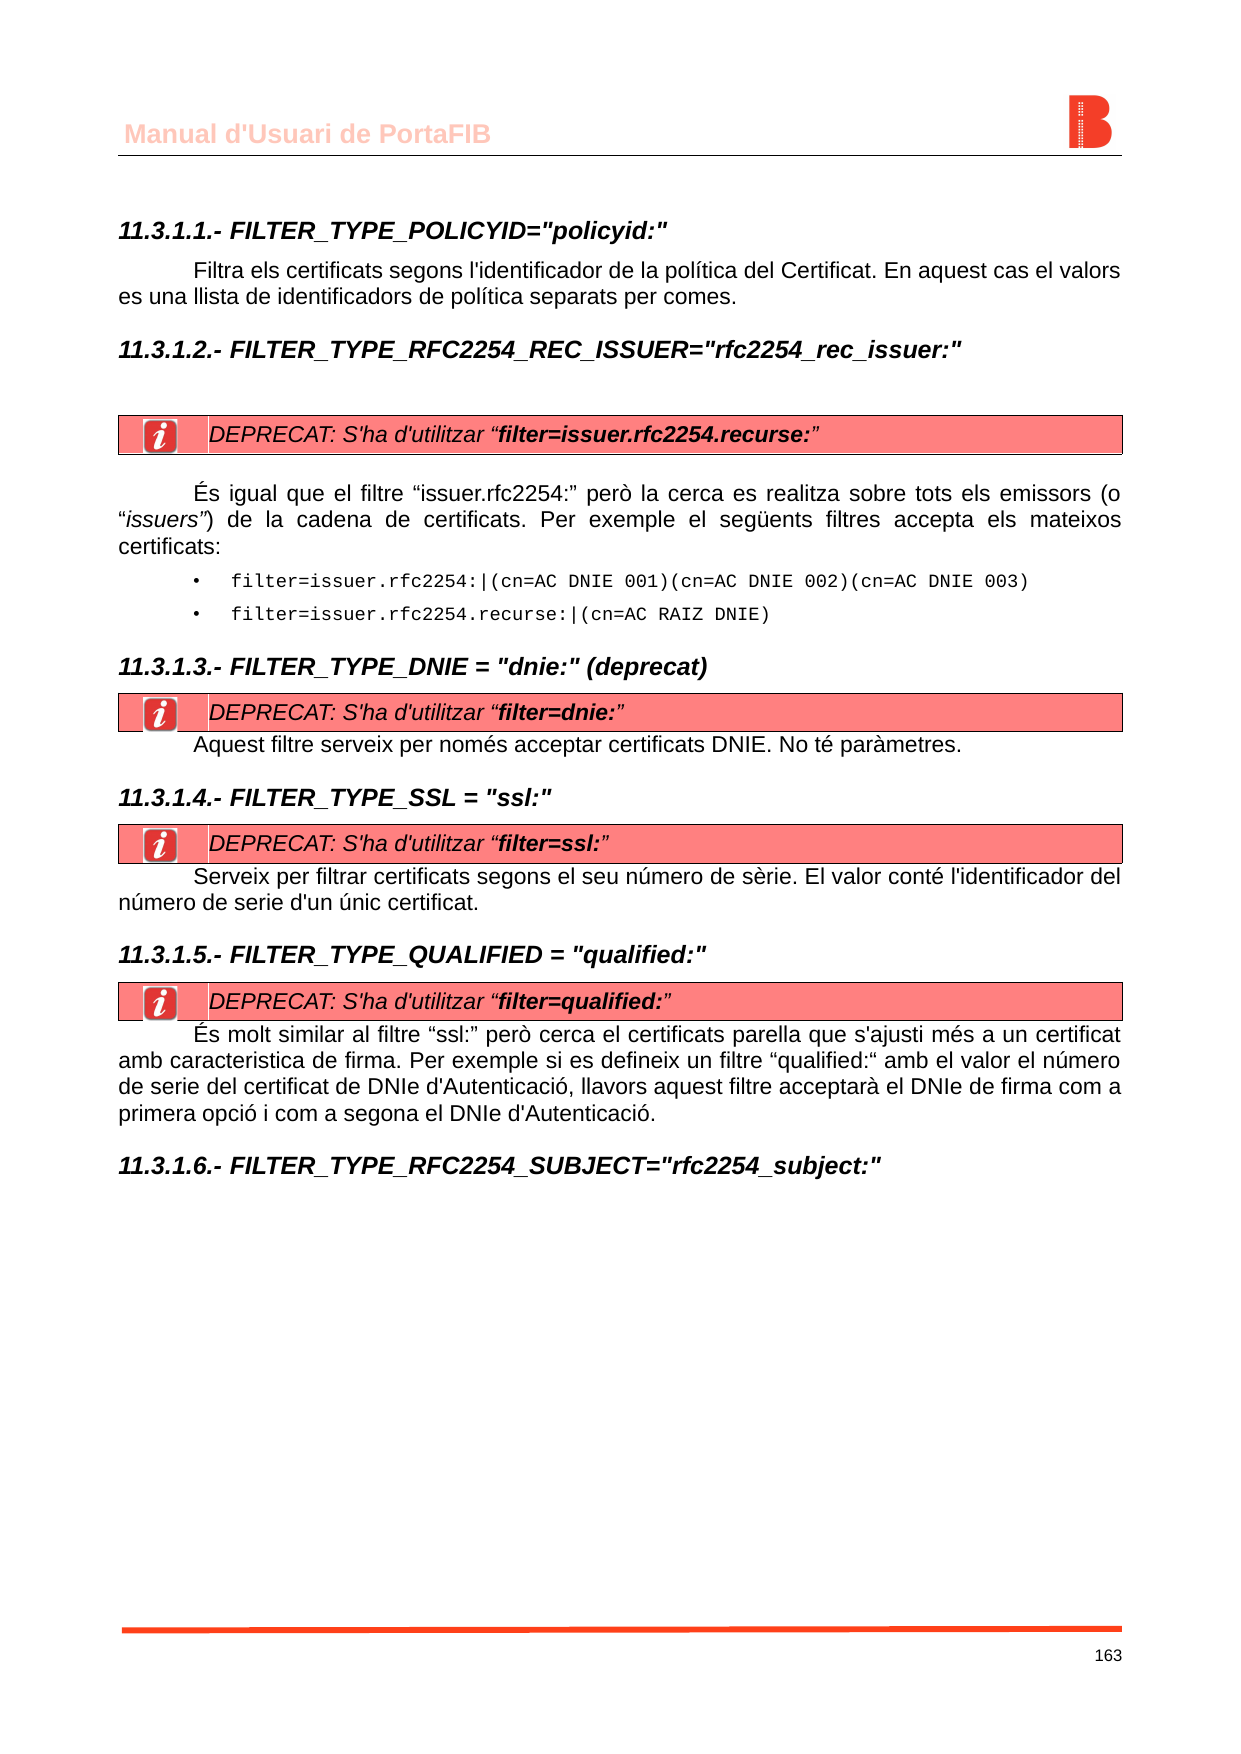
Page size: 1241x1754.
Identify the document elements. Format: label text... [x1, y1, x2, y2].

table_header DEPRECAT: S'ha d'utilitzar “filter=qualified:” [209, 983, 1122, 1020]
text És igual que el filtre “issuer.rfc2254:” però la cerca es realitza sobre tots els emissors (o “issuers”) de la cadena de certificats. Per exemple el següents filtres accepta els mateixos certificats: [118, 480, 1122, 559]
subtitle FILTER_TYPE_DNIE = "dnie:" (deprecat) [118, 651, 1122, 680]
subtitle FILTER_TYPE_RFC2254_REC_ISSUER="rfc2254_rec_issuer:" [118, 335, 1122, 363]
text Aquest filtre serveix per només acceptar certificats DNIE. No té paràmetres. [118, 732, 1122, 758]
table_header [119, 416, 208, 453]
subtitle FILTER_TYPE_QUALIFIED = "qualified:" [118, 941, 1122, 969]
table_header [119, 983, 208, 1020]
subtitle FILTER_TYPE_POLICYID="policyid:" [118, 216, 1122, 244]
text Filtra els certificats segons l'identificador de la política del Certificat. En aquest cas el valors es una llista de identificadors de política separats per comes. [118, 257, 1122, 310]
table_header [119, 694, 208, 731]
subtitle FILTER_TYPE_RFC2254_SUBJECT="rfc2254_subject:" [118, 1151, 1122, 1180]
table_header [119, 825, 208, 863]
picture [143, 697, 178, 732]
picture [1063, 94, 1117, 150]
table_header DEPRECAT: S'ha d'utilitzar “filter=dnie:” [209, 694, 1122, 731]
subtitle FILTER_TYPE_SSL = "ssl:" [118, 783, 1122, 812]
picture [143, 828, 178, 863]
list filter=issuer.rfc2254:|(cn=AC DNIE 001)(cn=AC DNIE 002)(cn=AC DNIE 003) [193, 571, 1122, 593]
picture [143, 986, 178, 1021]
table_header DEPRECAT: S'ha d'utilitzar “filter=ssl:” [209, 825, 1122, 863]
text Serveix per filtrar certificats segons el seu número de sèrie. El valor conté l'identificador del número de serie d'un únic certificat. [118, 864, 1122, 916]
list filter=issuer.rfc2254.recurse:|(cn=AC RAIZ DNIE) [193, 605, 1122, 626]
text És molt similar al filtre “ssl:” però cerca el certificats parella que s'ajusti més a un certificat amb caracteristica de firma. Per exemple si es defineix un filtre “qualified:“ amb el valor el número de serie del certificat de DNIe d'Autenticació, llavors aquest filtre acceptarà el DNIe de firma com a primera opció i com a segona el DNIe d'Autenticació. [118, 1021, 1122, 1126]
picture [143, 419, 178, 454]
table_header DEPRECAT: S'ha d'utilitzar “filter=issuer.rfc2254.recurse:” [209, 416, 1122, 453]
